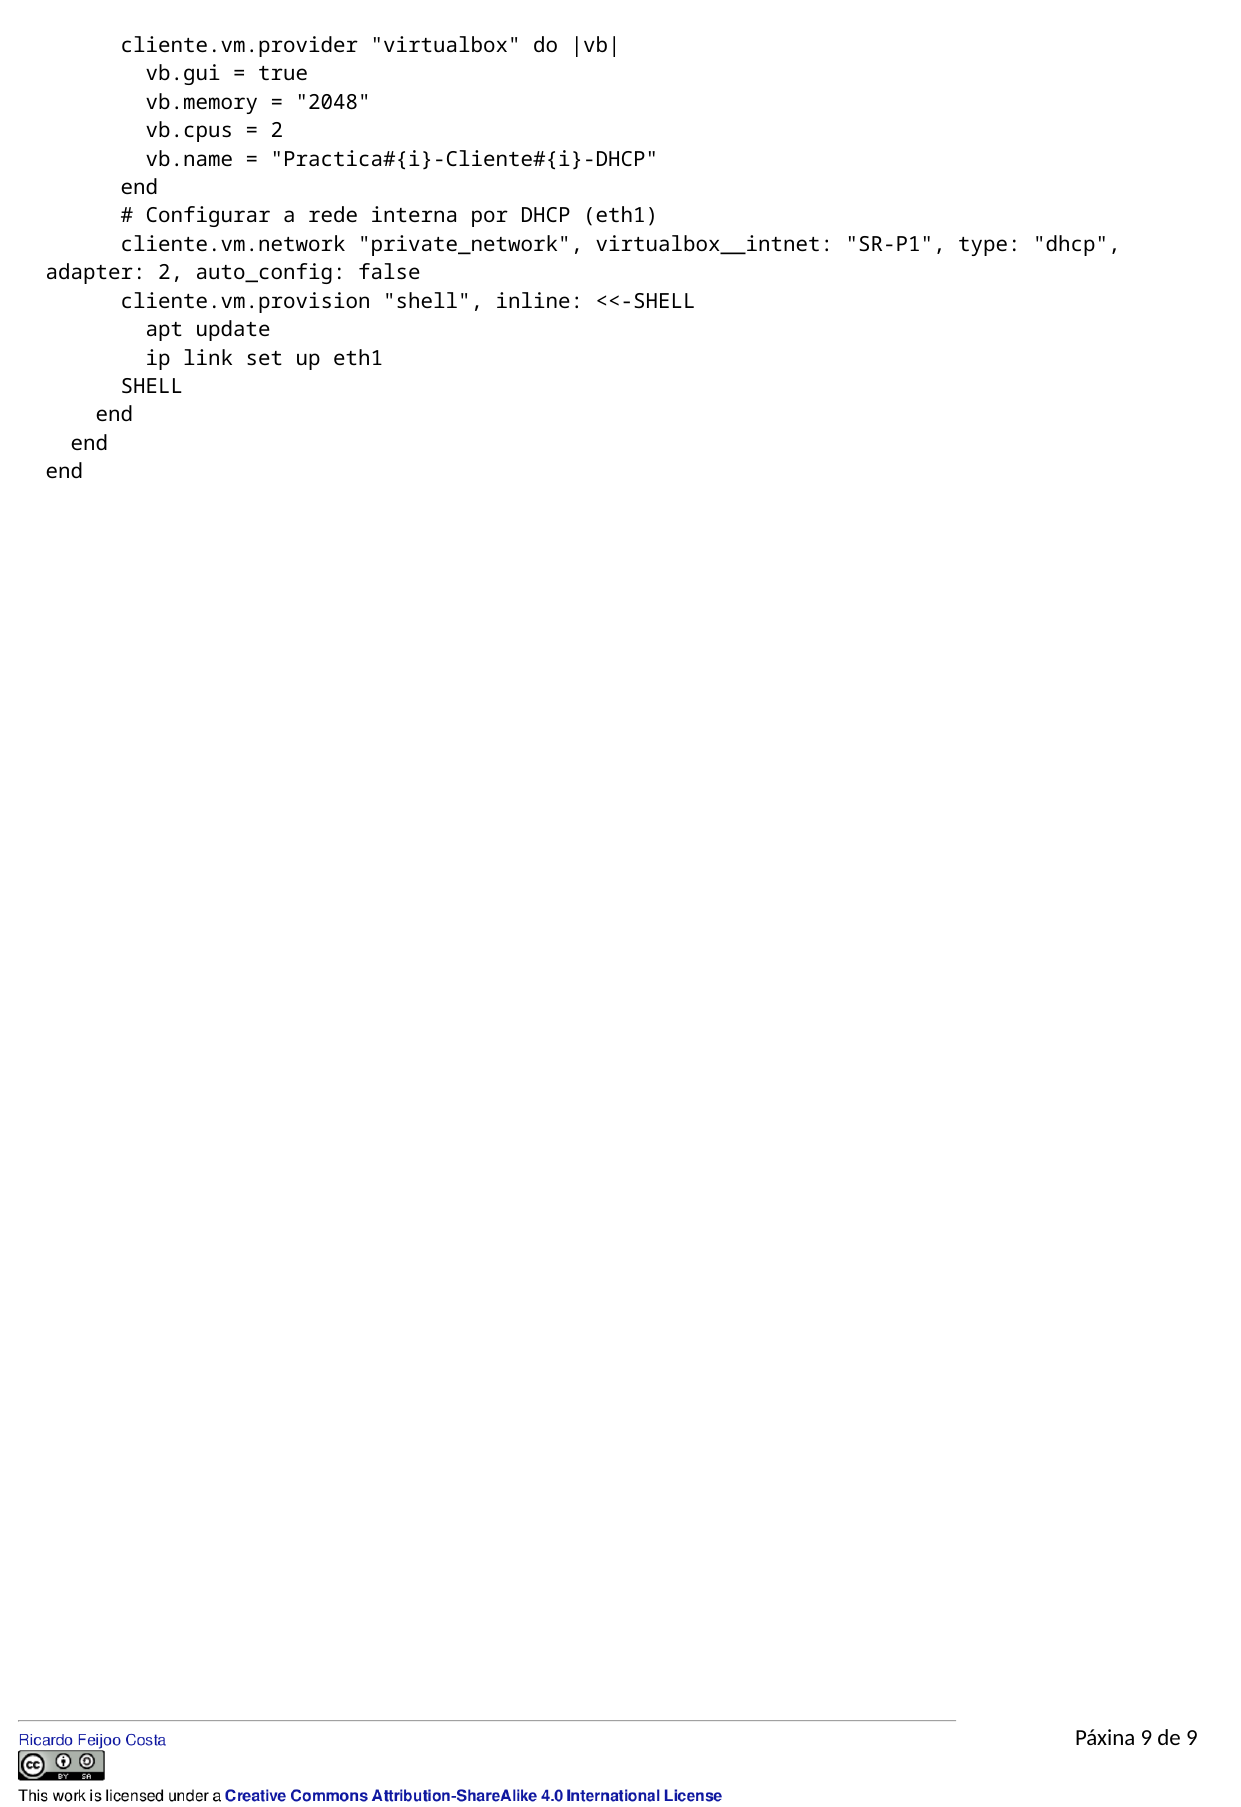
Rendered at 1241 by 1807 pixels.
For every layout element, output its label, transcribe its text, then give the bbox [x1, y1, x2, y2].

text # Configurar a rede interna por DHCP (eth1) [45, 201, 1197, 229]
text cliente.vm.provision "shell", inline: <<-SHELL [45, 286, 1197, 314]
text apt update [45, 314, 1197, 343]
text vb.memory = "2048" [45, 87, 1197, 115]
text vb.name = "Practica#{i}-Cliente#{i}-DHCP" [45, 144, 1197, 172]
text end [45, 428, 1197, 456]
text vb.cpus = 2 [45, 115, 1197, 144]
text ip link set up eth1 [45, 343, 1197, 371]
text SHELL [45, 371, 1197, 399]
text cliente.vm.provider "virtualbox" do |vb| [45, 30, 1197, 58]
text end [45, 456, 1197, 485]
text vb.gui = true [45, 58, 1197, 87]
text end [45, 172, 1197, 201]
text end [45, 399, 1197, 428]
picture [8, 1715, 957, 1806]
text cliente.vm.network "private_network", virtualbox__intnet: "SR-P1", type: "dhcp", adapter: 2, auto_config: false [45, 229, 1197, 286]
